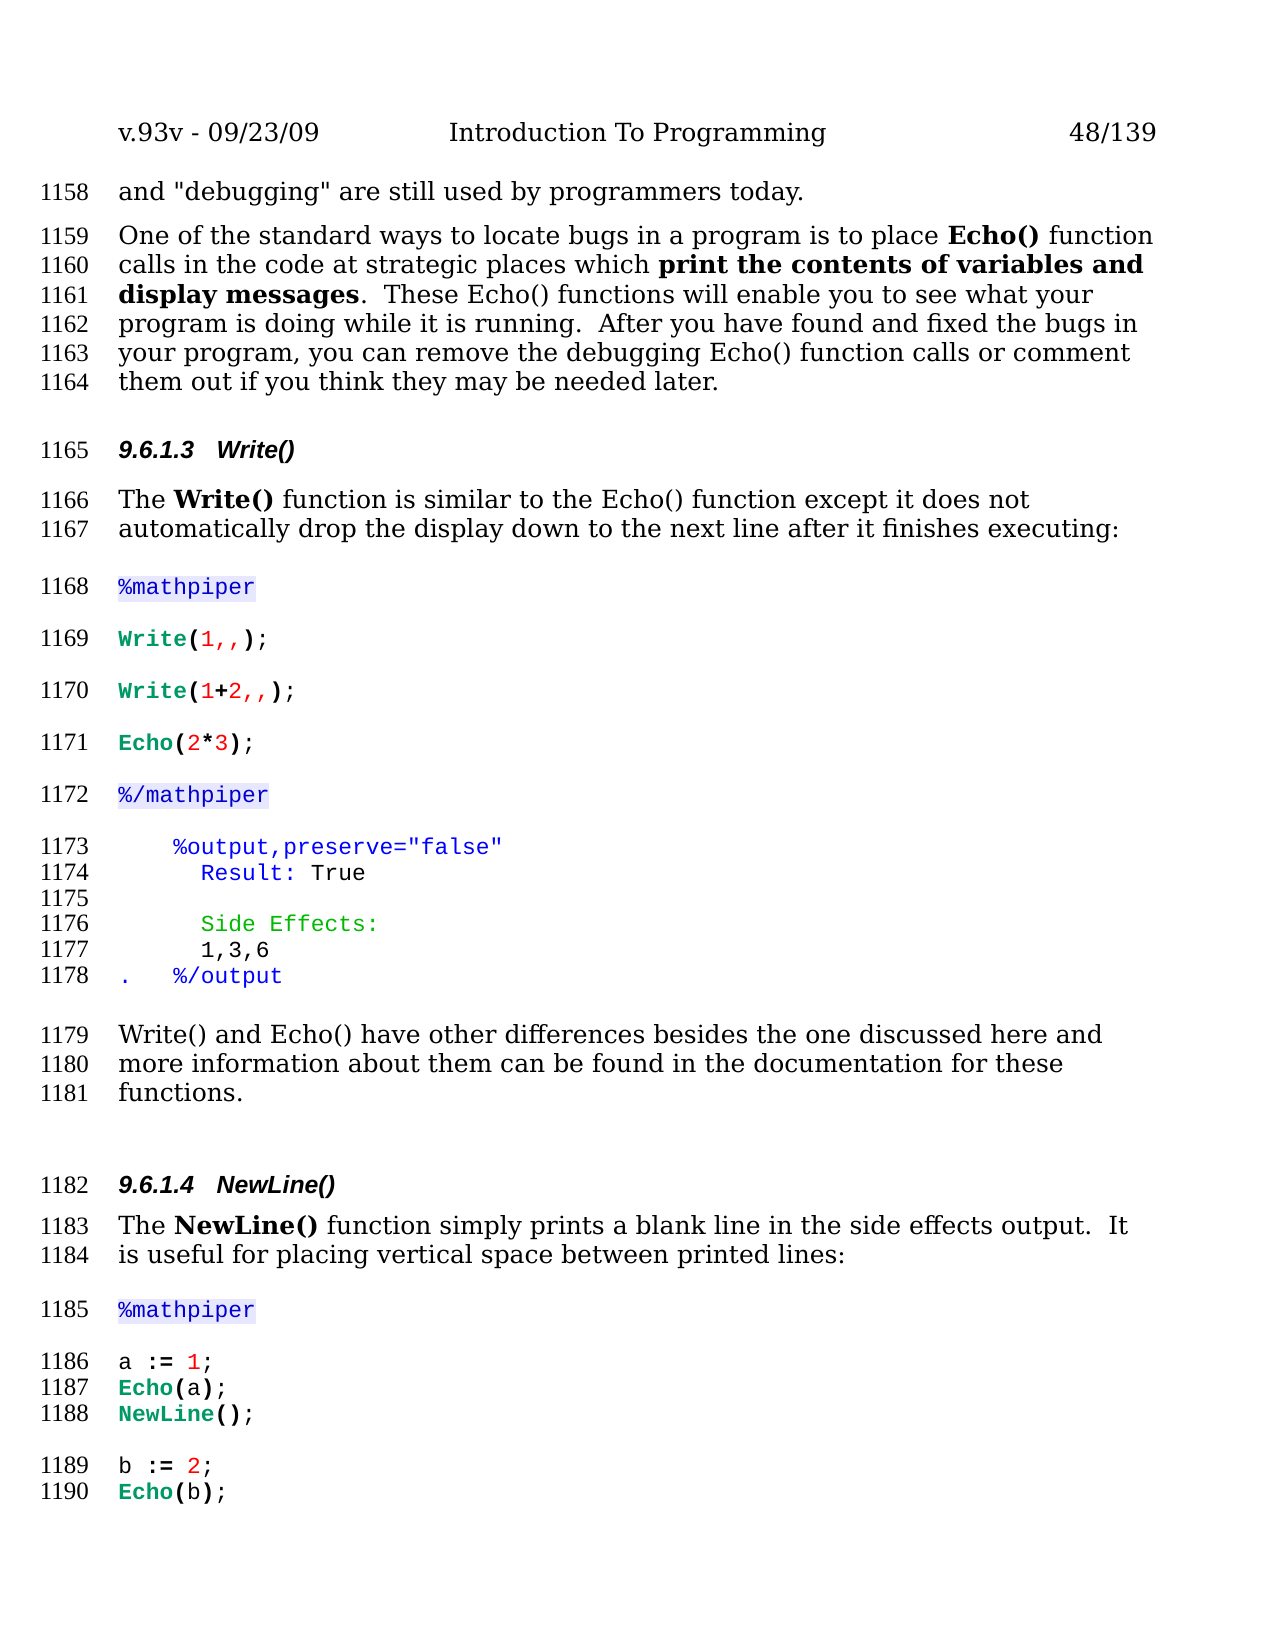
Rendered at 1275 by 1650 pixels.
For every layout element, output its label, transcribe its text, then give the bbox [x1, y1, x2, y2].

text One of the standard ways to locate bugs in a program is to place Echo() function calls in the code at strategic places which print the contents of variables and display messages. These Echo() functions will enable you to see what your program is doing while it is running. After you have found and fixed the bugs in your program, you can remove the debugging Echo() function calls or comment them out if you think they may be needed later. [118, 221, 1157, 397]
text b := 2; [118, 1454, 1157, 1480]
text Echo(a); [118, 1376, 1157, 1402]
text Side Effects: [118, 913, 1157, 939]
text The Write() function is similar to the Echo() function except it does not automatically drop the display down to the next line after it finishes executing: [118, 485, 1157, 544]
text a := 1; [118, 1351, 1157, 1376]
subtitle Write() [118, 436, 1157, 464]
subtitle NewLine() [118, 1170, 1157, 1199]
text NewLine(); [118, 1402, 1157, 1428]
text Result: True [118, 861, 1157, 887]
text %mathpiper [118, 576, 1157, 602]
text Write(1,,); [118, 627, 1157, 653]
text %output,preserve="false" [118, 835, 1157, 861]
text Write(1+2,,); [118, 679, 1157, 705]
text Echo(b); [118, 1480, 1157, 1506]
text The NewLine() function simply prints a blank line in the side effects output. It is useful for placing vertical space between printed lines: [118, 1211, 1157, 1269]
text %mathpiper [118, 1299, 1157, 1324]
text Write() and Echo() have other differences besides the one discussed here and more information about them can be found in the documentation for these functions. [118, 1020, 1157, 1108]
text and "debugging" are still used by programmers today. [118, 177, 1157, 206]
text %/mathpiper [118, 783, 1157, 809]
text 1,3,6 [118, 939, 1157, 965]
text . %/output [118, 965, 1157, 991]
text Echo(2*3); [118, 731, 1157, 757]
